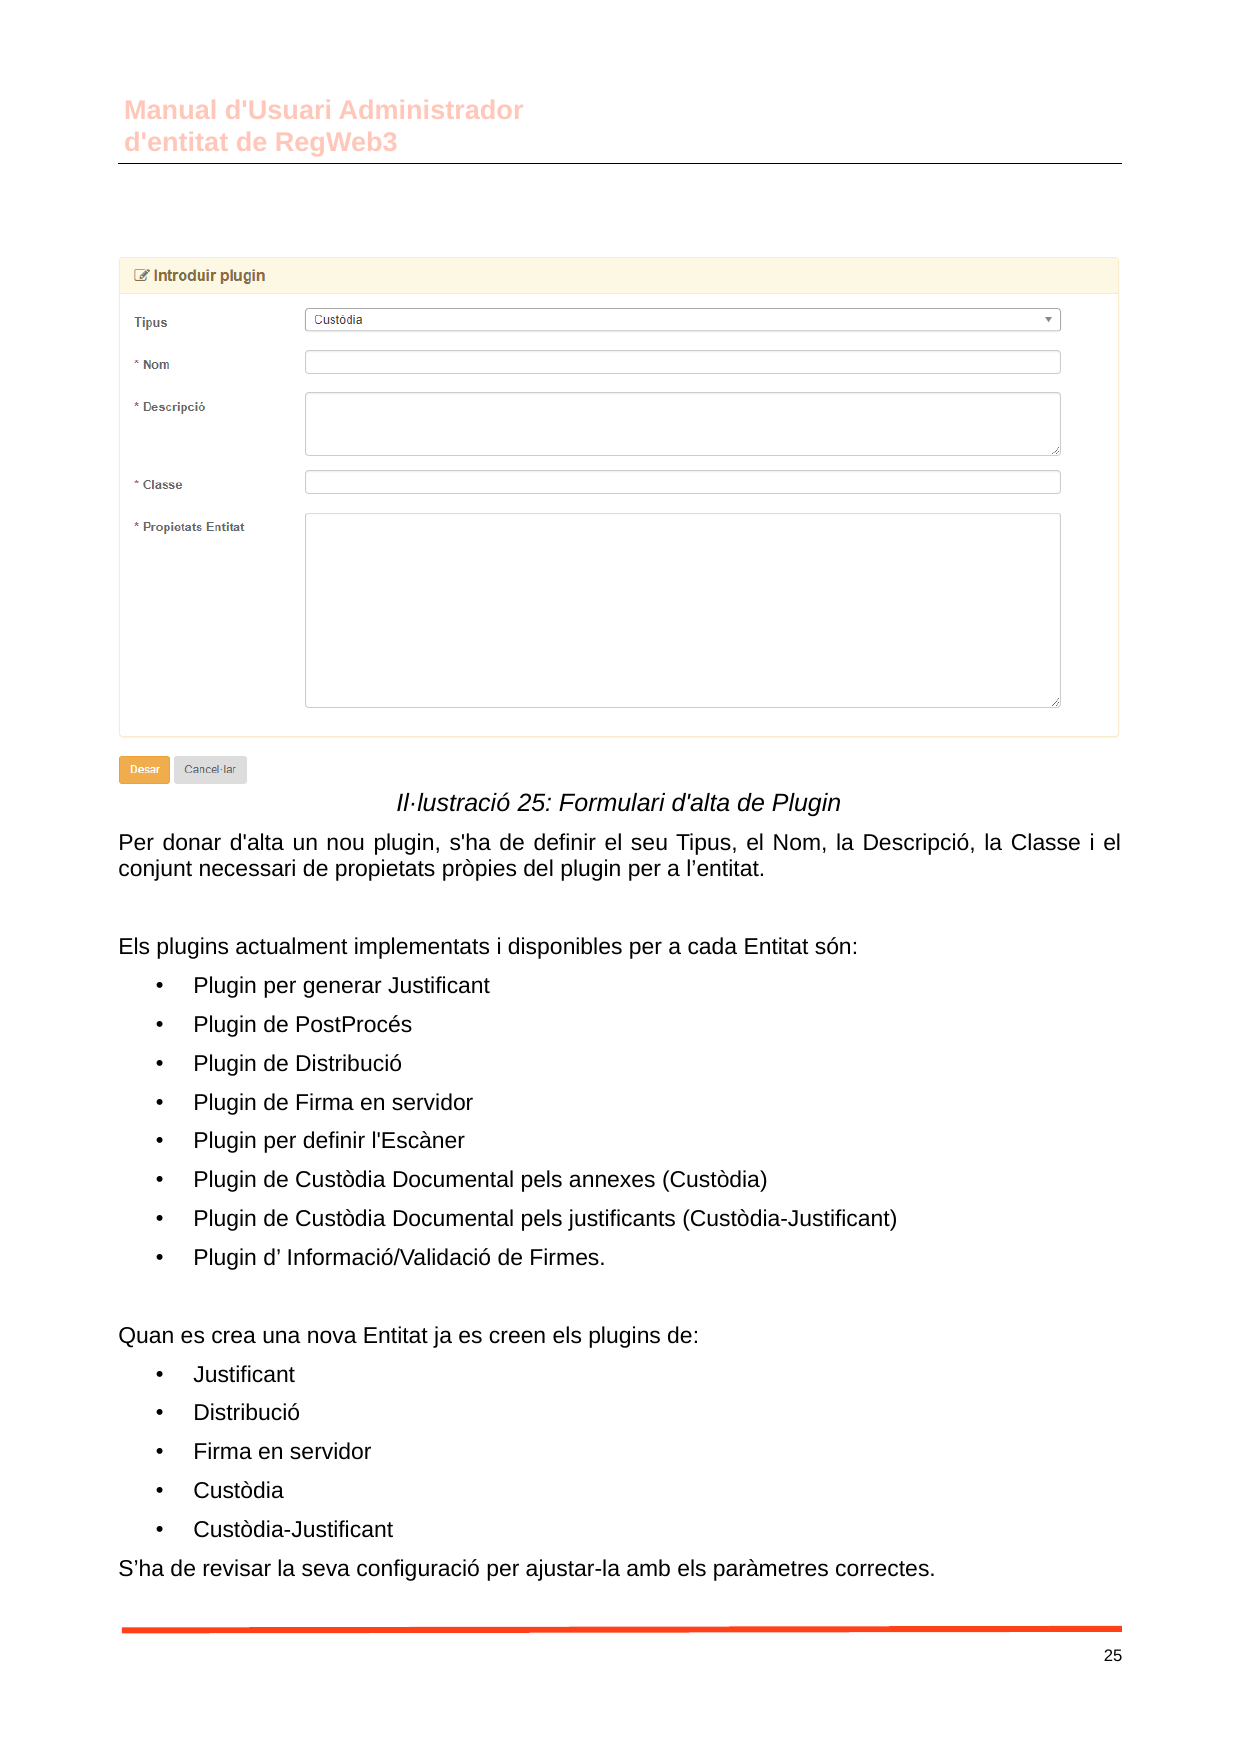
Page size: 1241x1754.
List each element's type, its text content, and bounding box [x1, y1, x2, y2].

list Plugin de Firma en servidor [156, 1088, 1122, 1115]
list Distribució [156, 1399, 1122, 1426]
text S’ha de revisar la seva configuració per ajustar-la amb els paràmetres correctes. [118, 1555, 1122, 1581]
list Plugin per definir l'Escàner [156, 1127, 1122, 1154]
text Il·lustració 25: Formulari d'alta de Plugin [118, 788, 1122, 817]
list Plugin de PostProcés [156, 1011, 1122, 1037]
list Plugin per generar Justificant [156, 972, 1122, 998]
picture [118, 254, 1123, 788]
text Els plugins actualment implementats i disponibles per a cada Entitat són: [118, 933, 1122, 959]
list Plugin de Custòdia Documental pels annexes (Custòdia) [156, 1166, 1122, 1193]
text Quan es crea una nova Entitat ja es creen els plugins de: [118, 1322, 1122, 1348]
text Per donar d'alta un nou plugin, s'ha de definir el seu Tipus, el Nom, la Descripció, la Classe i el conjunt necessari de propietats pròpies del plugin per a l’entitat. [118, 829, 1122, 882]
list Custòdia [156, 1477, 1122, 1503]
list Plugin de Custòdia Documental pels justificants (Custòdia-Justificant) [156, 1205, 1122, 1231]
list Justificant [156, 1361, 1122, 1387]
list Plugin d’ Informació/Validació de Firmes. [156, 1244, 1122, 1270]
list Custòdia-Justificant [156, 1516, 1122, 1542]
list Firma en servidor [156, 1438, 1122, 1464]
list Plugin de Distribució [156, 1050, 1122, 1076]
